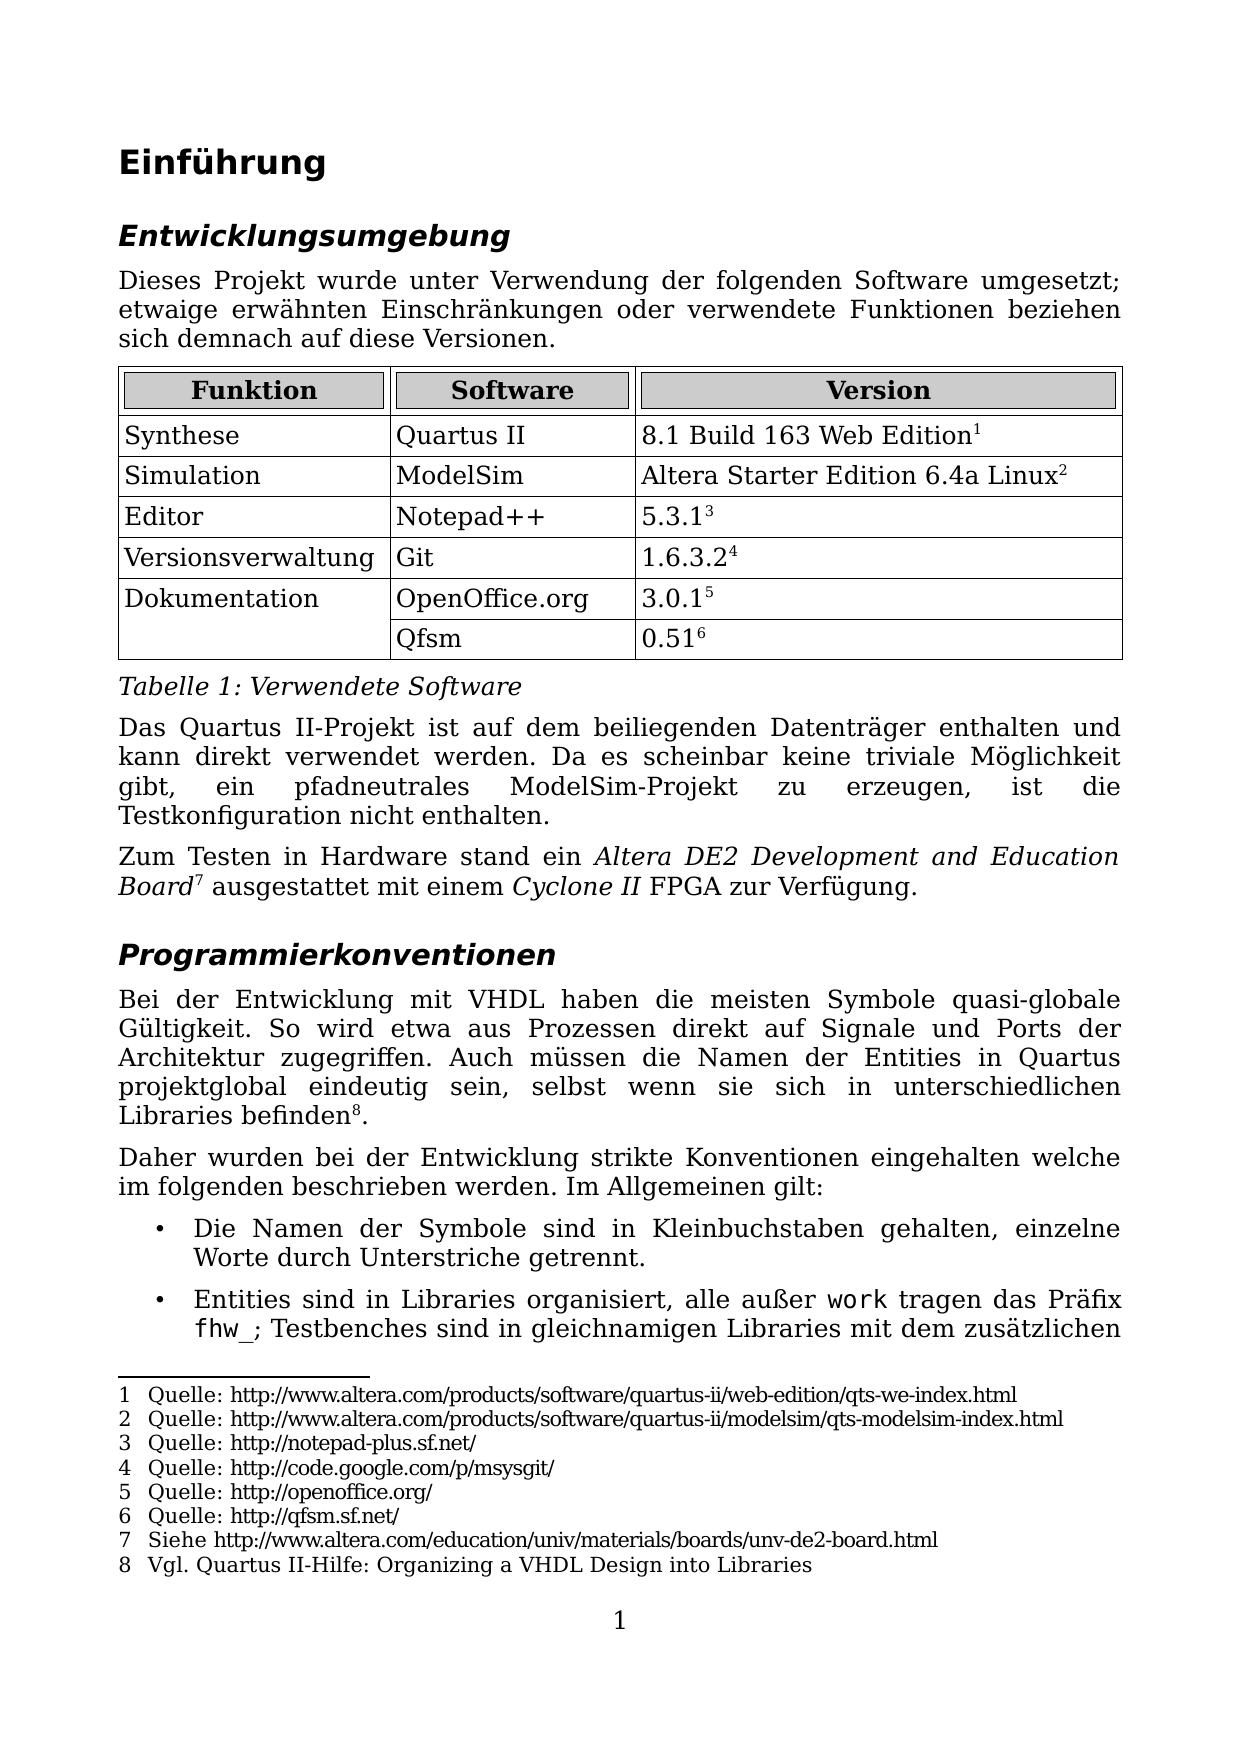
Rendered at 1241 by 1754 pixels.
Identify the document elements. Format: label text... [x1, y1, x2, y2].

table_cell Git [391, 538, 635, 578]
table_header Funktion [119, 367, 390, 415]
table_cell Versionsverwaltung [119, 538, 390, 578]
subtitle Programmierkonventionen [118, 938, 1122, 972]
text Siehe http://www.altera.com/education/univ/materials/boards/unv-de2-board.html [118, 1528, 1122, 1553]
table_cell 3.0.1 [636, 579, 1122, 619]
text Daher wurden bei der Entwicklung strikte Konventionen eingehalten welche im folgenden beschrieben werden. Im Allgemeinen gilt: [118, 1143, 1122, 1202]
text Bei der Entwicklung mit VHDL haben die meisten Symbole quasi-globale Gültigkeit. So wird etwa aus Prozessen direkt auf Signale und Ports der Architektur zugegriffen. Auch müssen die Namen der Entities in Quartus projektglobal eindeutig sein, selbst wenn sie sich in unterschiedlichen Libraries befinden. [118, 985, 1122, 1131]
list Die Namen der Symbole sind in Kleinbuchstaben gehalten, einzelne Worte durch Unterstriche getrennt. [156, 1214, 1122, 1272]
table_header Version [636, 367, 1122, 415]
table_cell Quartus II [391, 416, 635, 456]
table_cell 8.1 Build 163 Web Edition [636, 416, 1122, 456]
table_cell Notepad++ [391, 497, 635, 537]
text Zum Testen in Hardware stand ein Altera DE2 Development and Education Board ausgestattet mit einem Cyclone II FPGA zur Verfügung. [118, 843, 1122, 901]
table_cell Qfsm [391, 620, 635, 659]
subtitle Einführung [118, 143, 1122, 182]
subtitle Entwicklungsumgebung [118, 220, 1122, 254]
list Entities sind in Libraries organisiert, alle außer work tragen das Präfix fhw_; Testbenches sind in gleichnamigen Libraries mit dem zusätzlichen [156, 1285, 1122, 1343]
table_cell ModelSim [391, 457, 635, 496]
text Das Quartus II-Projekt ist auf dem beiliegenden Datenträger enthalten und kann direkt verwendet werden. Da es scheinbar keine triviale Möglichkeit gibt, ein pfadneutrales ModelSim-Projekt zu erzeugen, ist die Testkonfiguration nicht enthalten. [118, 713, 1122, 830]
table_cell Altera Starter Edition 6.4a Linux [636, 457, 1122, 496]
table_cell Simulation [119, 457, 390, 496]
table_header Software [391, 367, 635, 415]
table_cell OpenOffice.org [391, 579, 635, 619]
table_cell 5.3.1 [636, 497, 1122, 537]
text Tabelle 1: Verwendete Software [118, 672, 1122, 701]
table_cell Dokumentation [119, 579, 390, 659]
table_cell Editor [119, 497, 390, 537]
table_cell Synthese [119, 416, 390, 456]
text Dieses Projekt wurde unter Verwendung der folgenden Software umgesetzt; etwaige erwähnten Einschränkungen oder verwendete Funktionen beziehen sich demnach auf diese Versionen. [118, 266, 1122, 354]
table_cell 1.6.3.2 [636, 538, 1122, 578]
table_cell 0.51 [636, 620, 1122, 659]
text Vgl. Quartus II-Hilfe: Organizing a VHDL Design into Libraries [118, 1553, 1122, 1577]
